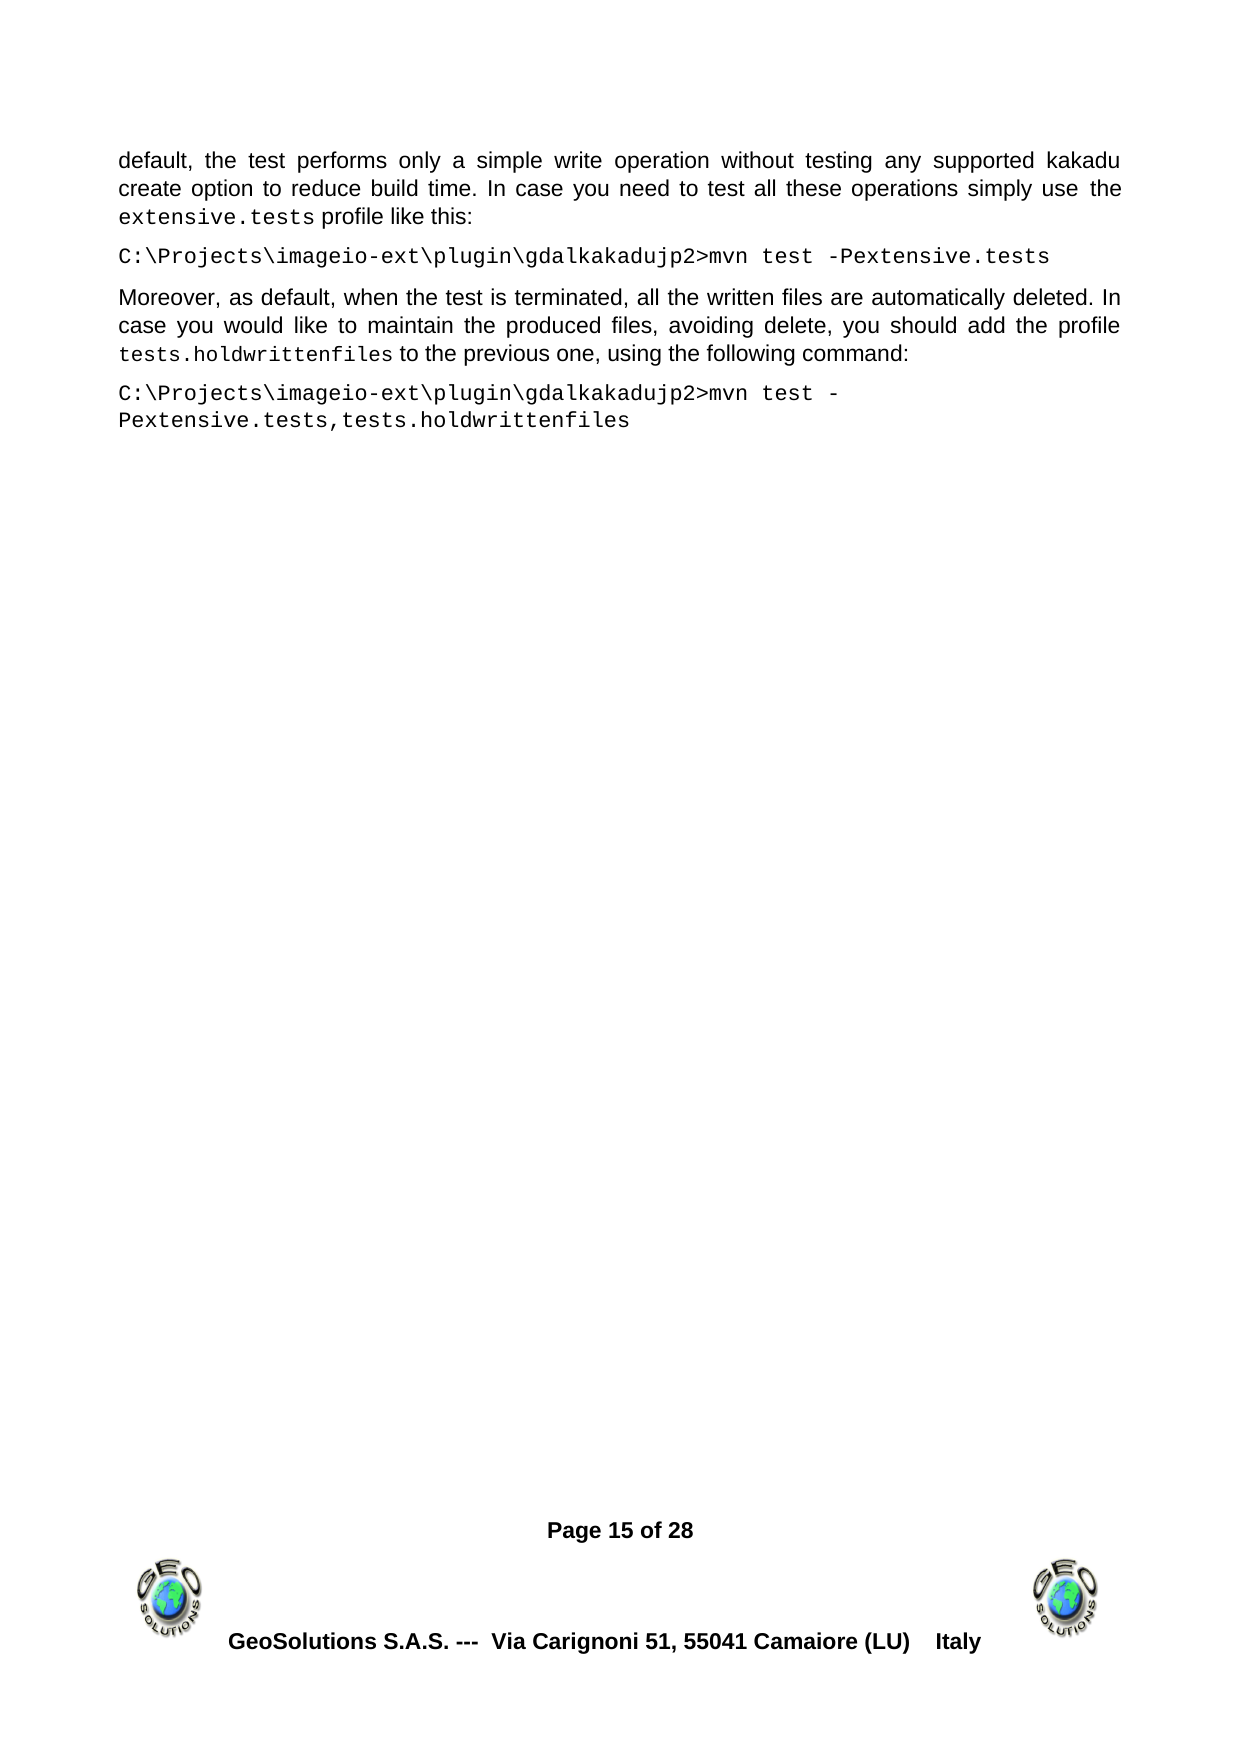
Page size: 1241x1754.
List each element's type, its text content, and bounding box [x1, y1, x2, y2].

text C:\Projects\imageio-ext\plugin\gdalkakadujp2>mvn test -Pextensive.tests [118, 246, 1122, 270]
text default, the test performs only a simple write operation without testing any supported kakadu create option to reduce build time. In case you need to test all these operations simply use the extensive.tests profile like this: [118, 148, 1122, 231]
picture [134, 1552, 205, 1641]
text C:\Projects\imageio-ext\plugin\gdalkakadujp2>mvn test -Pextensive.tests,tests.holdwrittenfiles [118, 382, 1122, 434]
text Moreover, as default, when the test is terminated, all the written files are automatically deleted. In case you would like to maintain the produced files, avoiding delete, you should add the profile tests.holdwrittenfiles to the previous one, using the following command: [118, 284, 1122, 368]
picture [1030, 1552, 1101, 1641]
